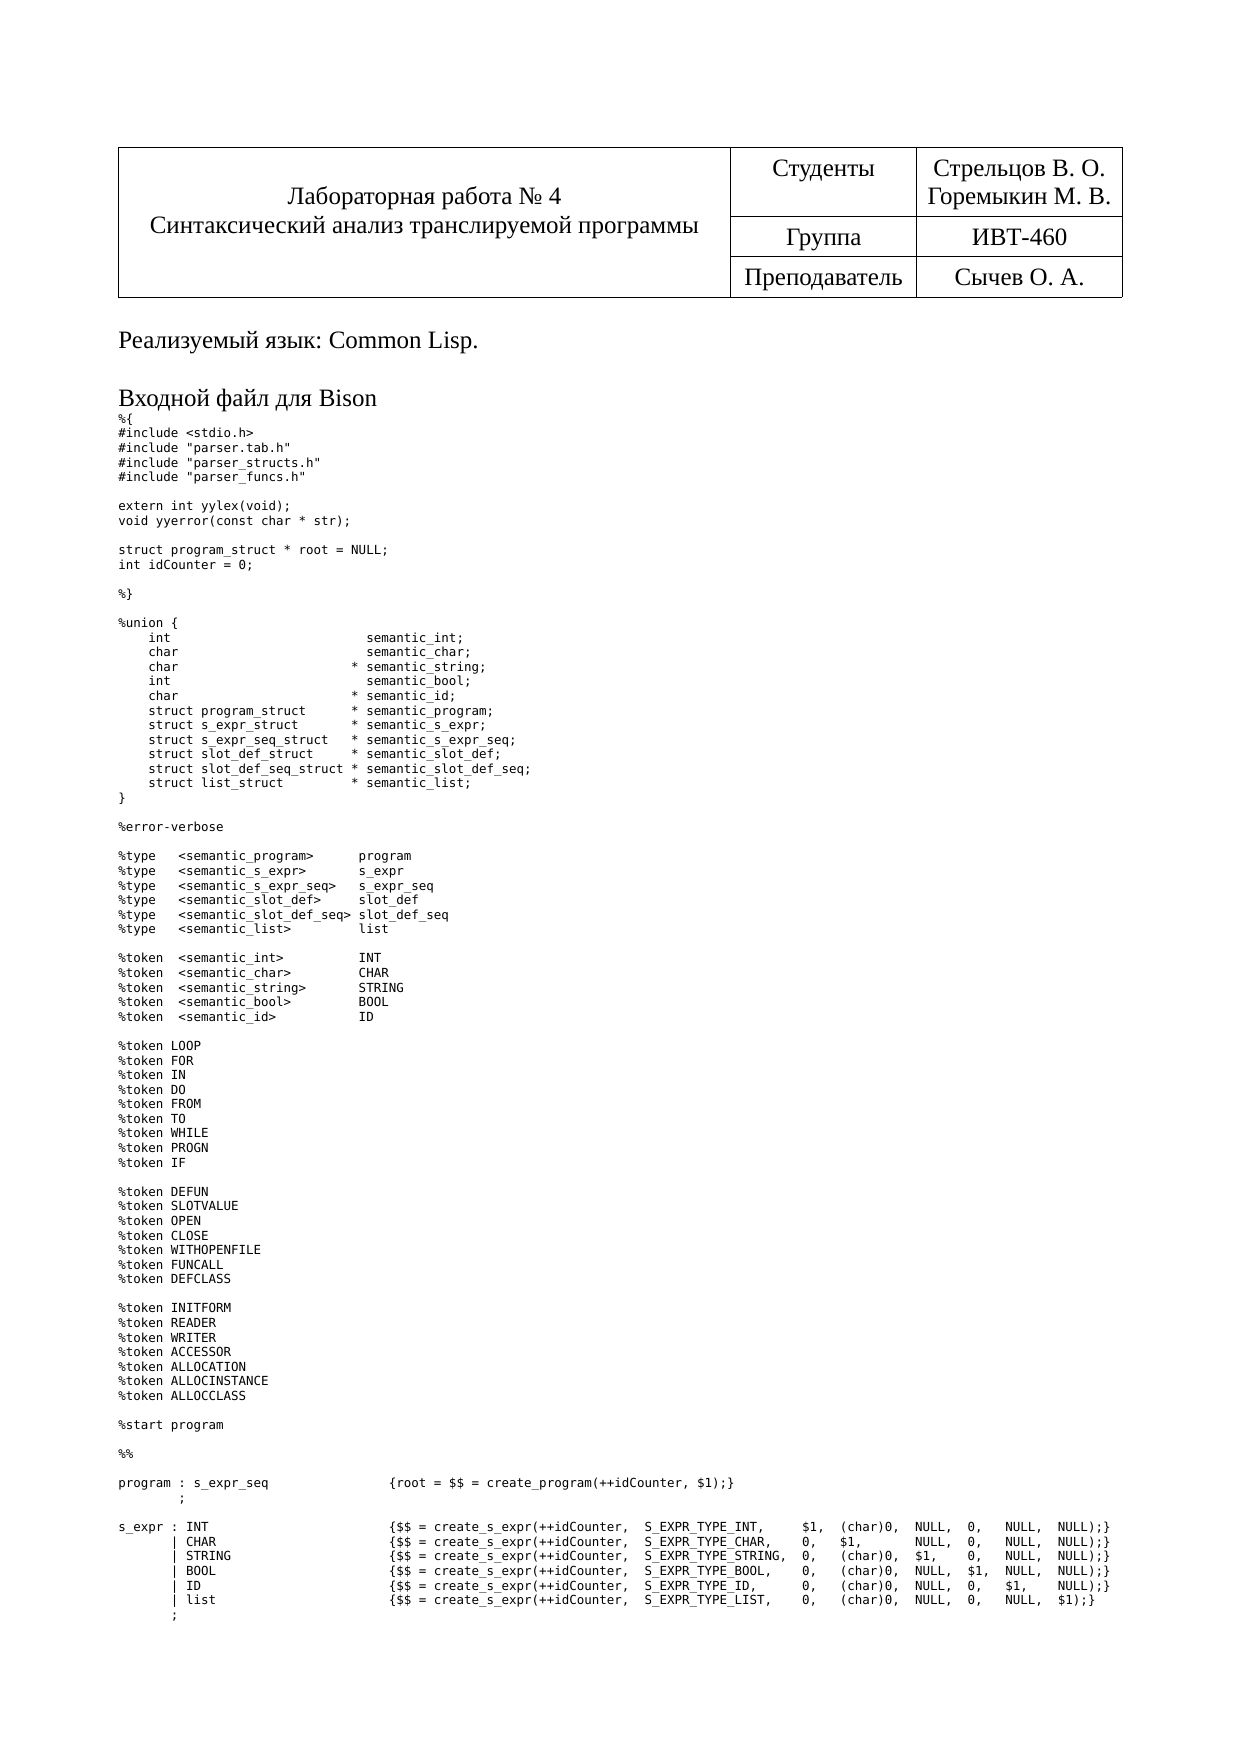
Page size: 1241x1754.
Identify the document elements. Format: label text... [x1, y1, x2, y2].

text | CHAR {$$ = create_s_expr(++idCounter, S_EXPR_TYPE_CHAR, 0, $1, NULL, 0, NULL, NULL);} [118, 1534, 1122, 1549]
text %token <semantic_char> CHAR [118, 966, 1122, 980]
text %type <semantic_list> list [118, 922, 1122, 937]
text %} [118, 587, 1122, 601]
text %token READER [118, 1316, 1122, 1330]
text %token FOR [118, 1053, 1122, 1068]
text | BOOL {$$ = create_s_expr(++idCounter, S_EXPR_TYPE_BOOL, 0, (char)0, NULL, $1, NULL, NULL);} [118, 1564, 1122, 1578]
text %token WITHOPENFILE [118, 1243, 1122, 1257]
table_header Лабораторная работа № 4 Синтаксический анализ транслируемой программы [119, 148, 730, 297]
text struct s_expr_struct * semantic_s_expr; [118, 718, 1122, 732]
text program : s_expr_seq {root = $$ = create_program(++idCounter, $1);} [118, 1476, 1122, 1491]
text %token <semantic_bool> BOOL [118, 995, 1122, 1009]
text | ID {$$ = create_s_expr(++idCounter, S_EXPR_TYPE_ID, 0, (char)0, NULL, 0, $1, NULL);} [118, 1578, 1122, 1593]
text %token DEFUN [118, 1184, 1122, 1199]
table_cell Преподаватель [731, 257, 916, 297]
text %token <semantic_int> INT [118, 951, 1122, 966]
table_cell Группа [731, 217, 916, 256]
text Реализуемый язык: Common Lisp. [118, 325, 1122, 354]
text | STRING {$$ = create_s_expr(++idCounter, S_EXPR_TYPE_STRING, 0, (char)0, $1, 0, NULL, NULL);} [118, 1549, 1122, 1564]
text %% [118, 1447, 1122, 1462]
text %token FUNCALL [118, 1257, 1122, 1272]
text %error-verbose [118, 820, 1122, 834]
text %token <semantic_string> STRING [118, 980, 1122, 995]
text %token ALLOCATION [118, 1359, 1122, 1374]
text ; [118, 1491, 1122, 1505]
text s_expr : INT {$$ = create_s_expr(++idCounter, S_EXPR_TYPE_INT, $1, (char)0, NULL, 0, NULL, NULL);} [118, 1520, 1122, 1534]
text %token DO [118, 1082, 1122, 1097]
text %token SLOTVALUE [118, 1199, 1122, 1214]
text %token TO [118, 1112, 1122, 1126]
text char * semantic_string; [118, 659, 1122, 674]
text %token <semantic_id> ID [118, 1009, 1122, 1024]
text #include "parser.tab.h" [118, 441, 1122, 455]
text struct slot_def_struct * semantic_slot_def; [118, 747, 1122, 762]
table_header Стрельцов В. О. Горемыкин М. В. [917, 148, 1122, 216]
text %token LOOP [118, 1039, 1122, 1053]
text %token IF [118, 1155, 1122, 1170]
text %type <semantic_s_expr> s_expr [118, 864, 1122, 878]
text #include "parser_funcs.h" [118, 470, 1122, 484]
text struct s_expr_seq_struct * semantic_s_expr_seq; [118, 732, 1122, 747]
text %token DEFCLASS [118, 1272, 1122, 1287]
text %token CLOSE [118, 1228, 1122, 1243]
text %token ALLOCINSTANCE [118, 1374, 1122, 1389]
text %token ACCESSOR [118, 1345, 1122, 1359]
text char semantic_char; [118, 645, 1122, 659]
text int idCounter = 0; [118, 557, 1122, 572]
table_header Студенты [731, 148, 916, 216]
text char * semantic_id; [118, 689, 1122, 703]
text %token INITFORM [118, 1301, 1122, 1316]
text Входной файл для Bison [118, 383, 1122, 412]
text struct program_struct * semantic_program; [118, 703, 1122, 718]
text extern int yylex(void); [118, 499, 1122, 514]
text %start program [118, 1418, 1122, 1432]
text %type <semantic_slot_def_seq> slot_def_seq [118, 907, 1122, 922]
text %token OPEN [118, 1214, 1122, 1228]
text ; [118, 1607, 1122, 1622]
text #include <stdio.h> [118, 426, 1122, 441]
text %union { [118, 616, 1122, 630]
text %token WHILE [118, 1126, 1122, 1141]
text %token PROGN [118, 1141, 1122, 1155]
text %type <semantic_slot_def> slot_def [118, 893, 1122, 907]
text int semantic_int; [118, 630, 1122, 645]
text %token ALLOCCLASS [118, 1389, 1122, 1403]
text } [118, 791, 1122, 805]
table_cell ИВТ-460 [917, 217, 1122, 256]
text | list {$$ = create_s_expr(++idCounter, S_EXPR_TYPE_LIST, 0, (char)0, NULL, 0, NULL, $1);} [118, 1593, 1122, 1607]
text %type <semantic_s_expr_seq> s_expr_seq [118, 878, 1122, 893]
text struct program_struct * root = NULL; [118, 543, 1122, 557]
text struct slot_def_seq_struct * semantic_slot_def_seq; [118, 762, 1122, 776]
text #include "parser_structs.h" [118, 455, 1122, 470]
text %token FROM [118, 1097, 1122, 1112]
table_cell Сычев О. А. [917, 257, 1122, 297]
text void yyerror(const char * str); [118, 514, 1122, 528]
text %token IN [118, 1068, 1122, 1082]
text int semantic_bool; [118, 674, 1122, 689]
text %type <semantic_program> program [118, 849, 1122, 864]
text struct list_struct * semantic_list; [118, 776, 1122, 791]
text %{ [118, 412, 1122, 426]
text %token WRITER [118, 1330, 1122, 1345]
